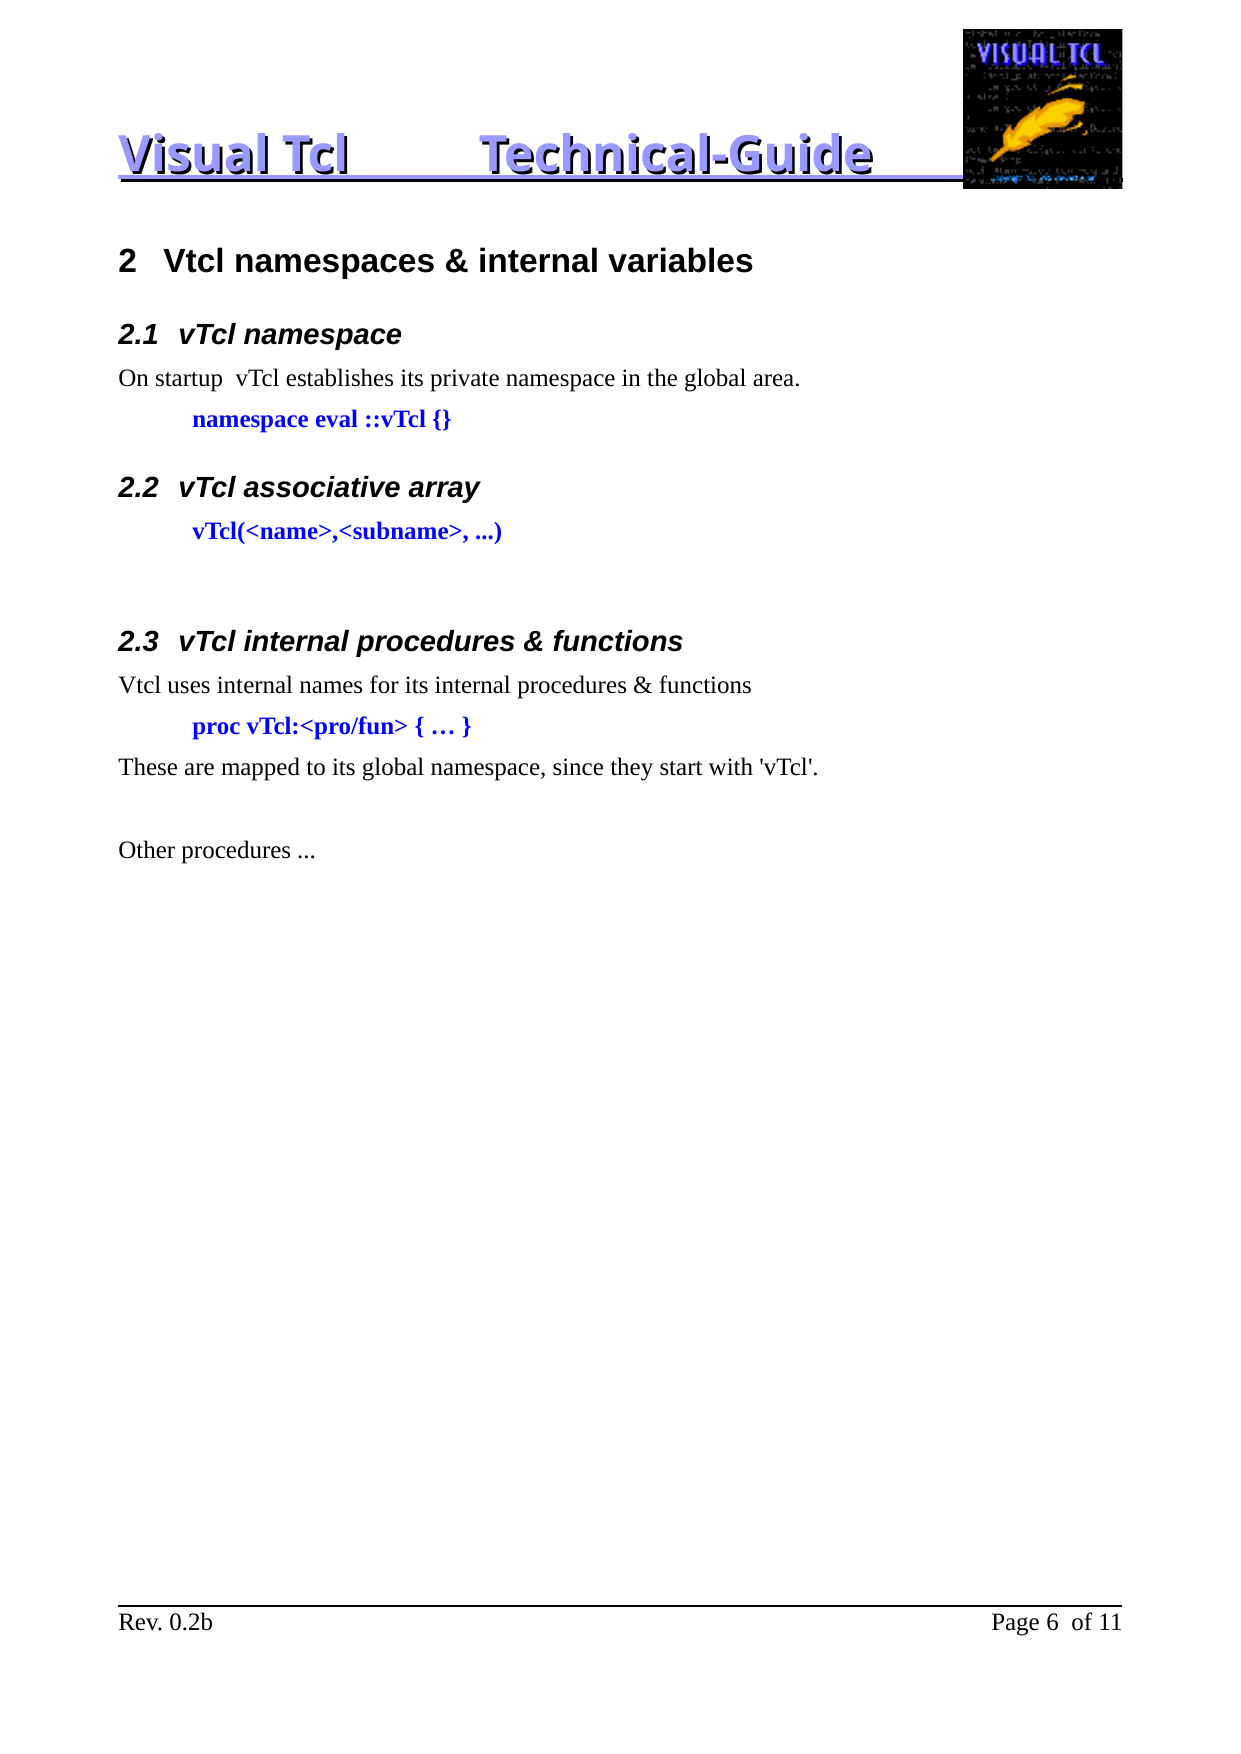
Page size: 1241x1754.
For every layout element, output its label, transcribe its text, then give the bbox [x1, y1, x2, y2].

text namespace eval ::vTcl {} [118, 404, 1122, 433]
text vTcl(<name>,<subname>, ...) [118, 516, 1122, 545]
text On startup vTcl establishes its private namespace in the global area. [118, 363, 1122, 392]
subtitle vTcl namespace [118, 317, 1122, 350]
text Vtcl uses internal names for its internal procedures & functions [118, 670, 1122, 699]
text Other procedures ... [118, 835, 1122, 864]
subtitle Vtcl namespaces & internal variables [118, 241, 1122, 279]
text proc vTcl:<pro/fun> { … } [118, 711, 1122, 740]
subtitle vTcl associative array [118, 470, 1122, 504]
picture [963, 29, 1123, 189]
subtitle vTcl internal procedures & functions [118, 624, 1122, 657]
text These are mapped to its global namespace, since they start with 'vTcl'. [118, 752, 1122, 781]
